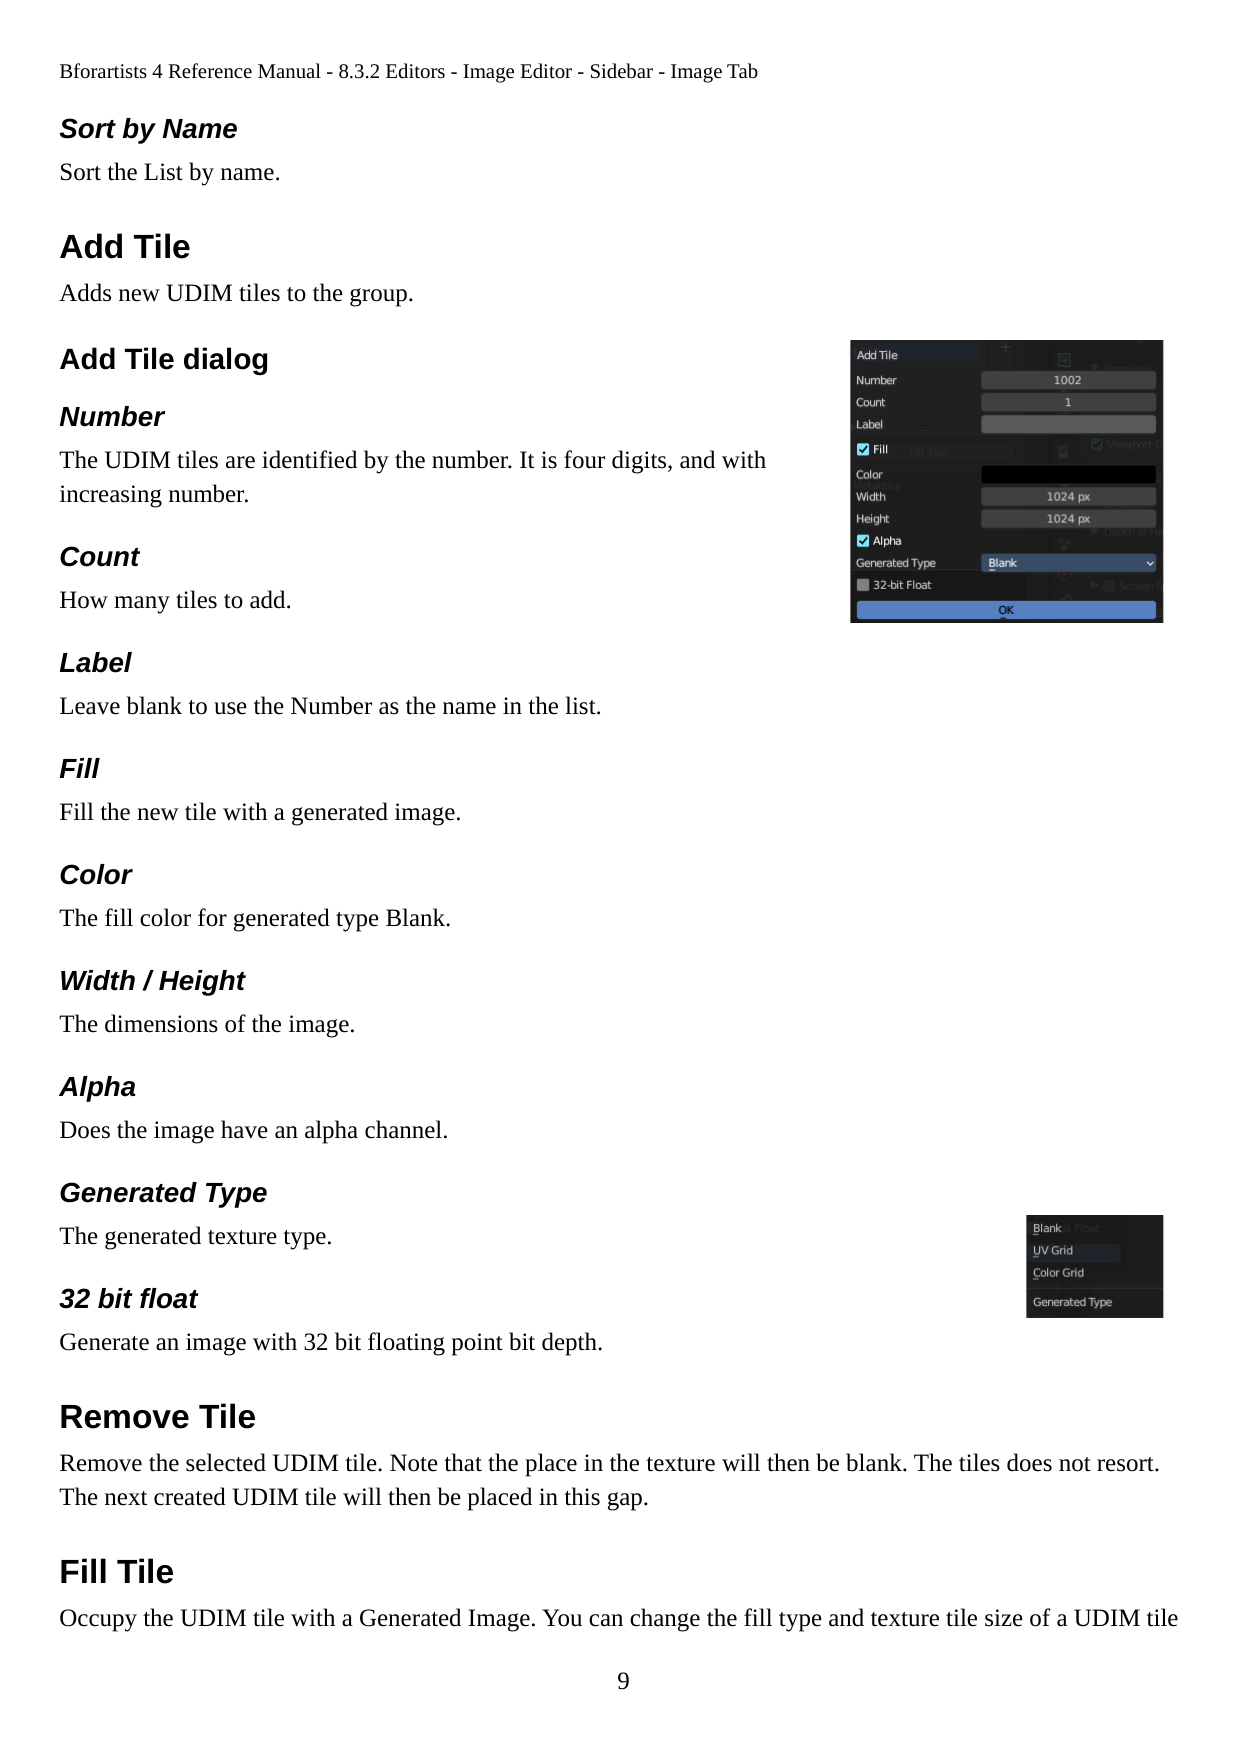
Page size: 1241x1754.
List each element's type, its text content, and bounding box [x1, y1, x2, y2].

text Generate an image with 32 bit floating point bit depth. [59, 1327, 1181, 1356]
subtitle Number [59, 400, 850, 432]
subtitle Add Tile dialog [59, 342, 850, 375]
text Remove the selected UDIM tile. Note that the place in the texture will then be blank. The tiles does not resort. The next created UDIM tile will then be placed in this gap. [59, 1448, 1181, 1511]
text Leave blank to use the Number as the name in the list. [59, 691, 1181, 720]
text The fill color for generated type Blank. [59, 903, 1181, 932]
subtitle Width / Height [59, 964, 1181, 996]
subtitle [1164, 400, 1181, 432]
subtitle Alpha [59, 1071, 1181, 1102]
subtitle Fill [59, 753, 1181, 784]
text Adds new UDIM tiles to the group. [59, 278, 1181, 307]
subtitle Generated Type [59, 1176, 1181, 1208]
subtitle [1164, 342, 1181, 375]
text The UDIM tiles are identified by the number. It is four digits, and with increasing number. [59, 445, 850, 508]
picture [1026, 1215, 1164, 1318]
text Sort the List by name. [59, 157, 1181, 186]
text Fill the new tile with a generated image. [59, 797, 1181, 826]
subtitle [1164, 1282, 1181, 1314]
subtitle [1164, 541, 1181, 573]
text How many tiles to add. [59, 585, 850, 614]
text [1164, 585, 1181, 614]
subtitle Color [59, 859, 1181, 891]
picture [850, 340, 1164, 623]
subtitle Fill Tile [59, 1552, 1181, 1591]
subtitle Count [59, 541, 850, 573]
text The generated texture type. [59, 1221, 1026, 1249]
text The dimensions of the image. [59, 1009, 1181, 1038]
text Does the image have an alpha channel. [59, 1115, 1181, 1144]
subtitle Sort by Name [59, 113, 1181, 144]
subtitle 32 bit float [59, 1282, 1026, 1314]
subtitle Remove Tile [59, 1397, 1181, 1435]
text Occupy the UDIM tile with a Generated Image. You can change the fill type and texture tile size of a UDIM tile [59, 1603, 1181, 1632]
subtitle Add Tile [59, 227, 1181, 266]
subtitle Label [59, 647, 1181, 679]
